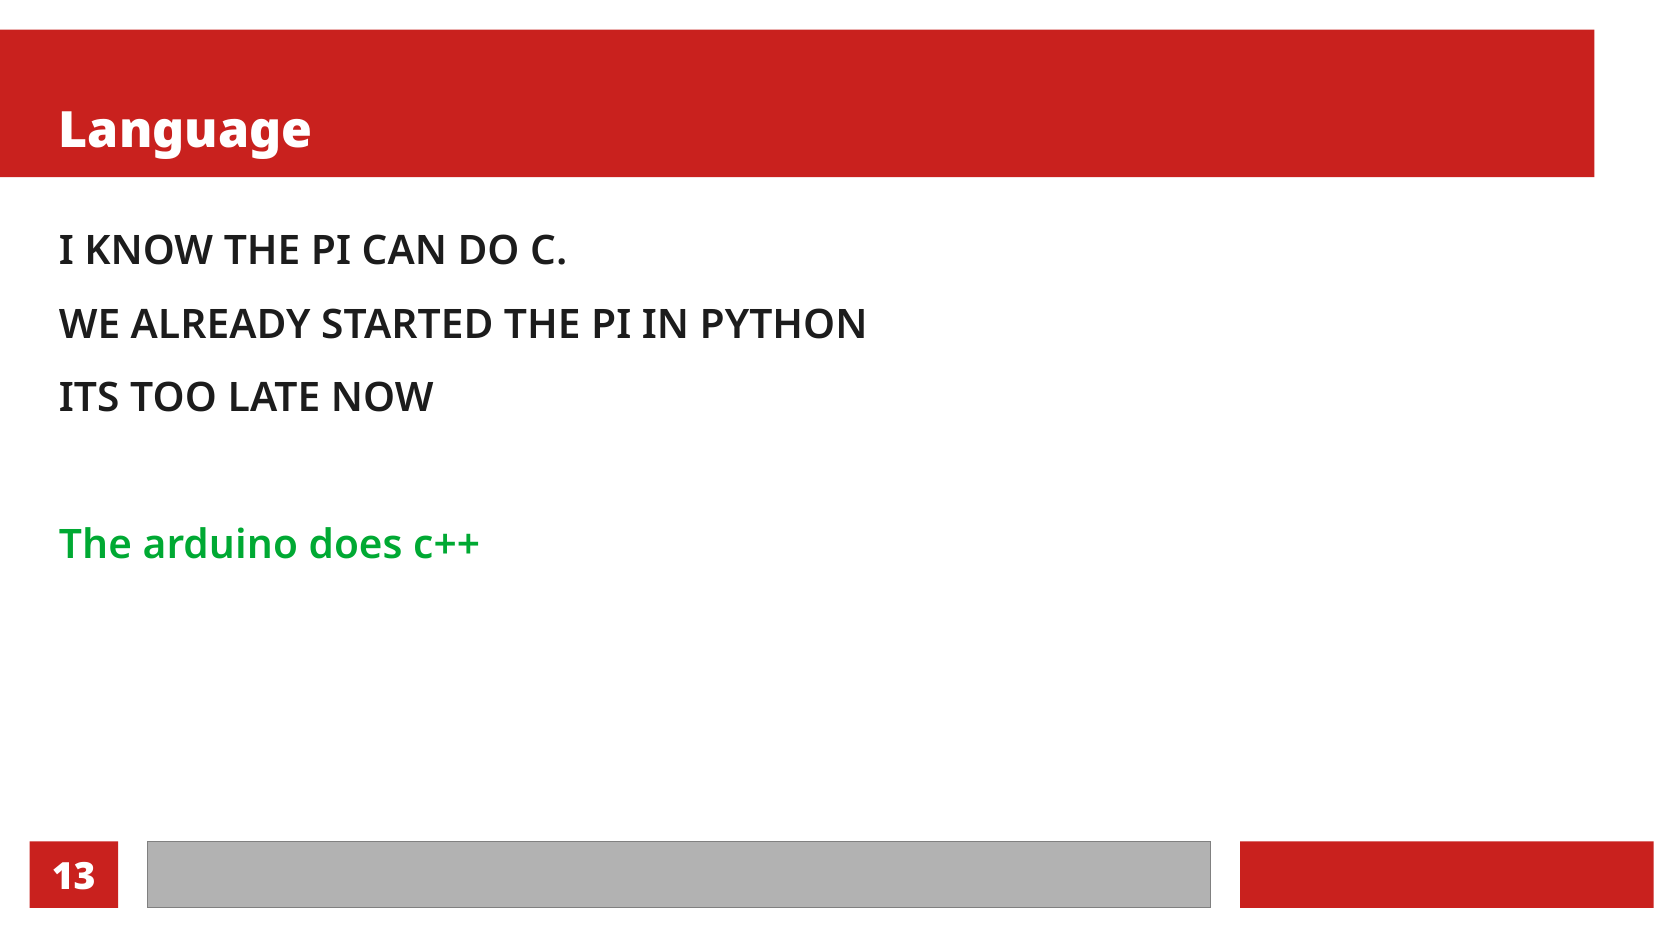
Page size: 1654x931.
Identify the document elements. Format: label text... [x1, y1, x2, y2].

list I KNOW THE PI CAN DO C. WE ALREADY STARTED THE PI IN PYTHON ITS TOO LATE NOW The arduino does c++ [59, 221, 1565, 798]
title Language [59, 44, 1595, 163]
